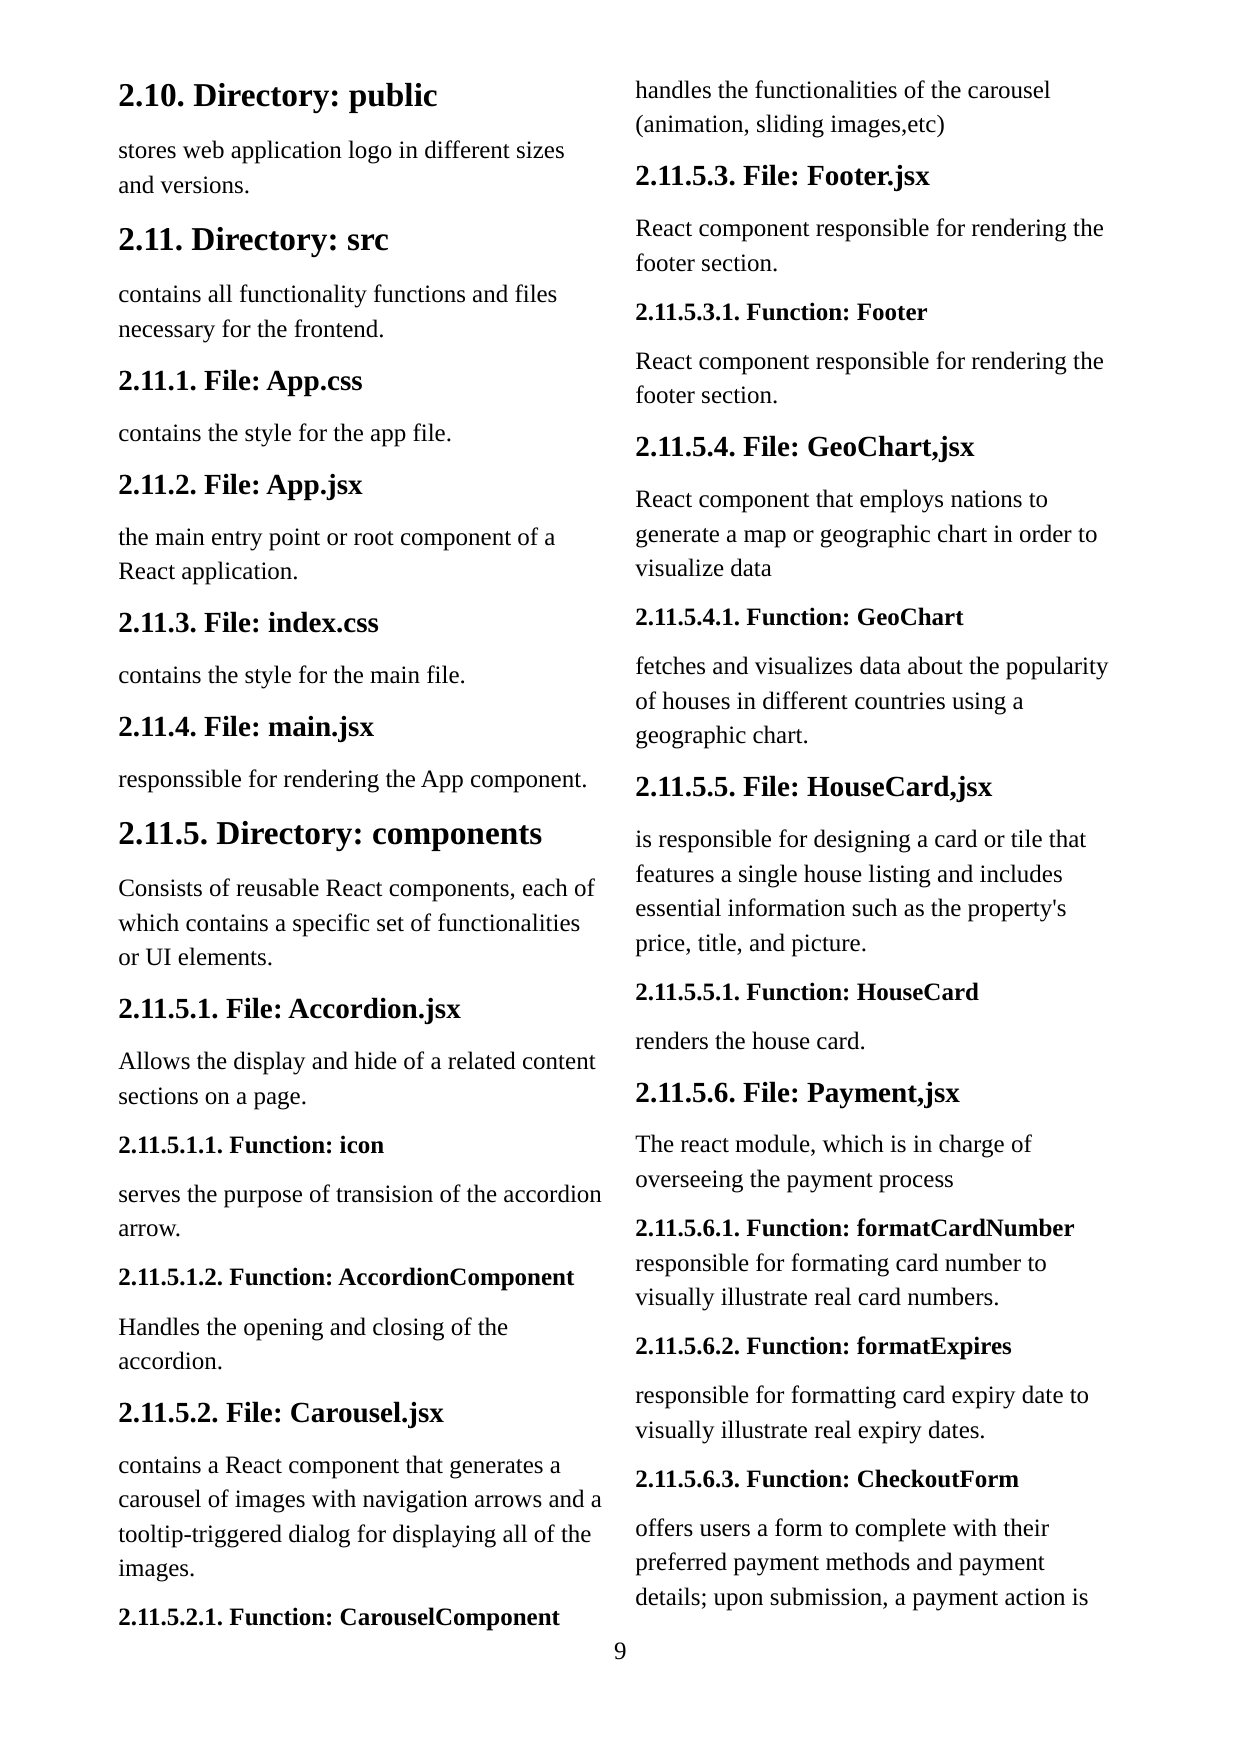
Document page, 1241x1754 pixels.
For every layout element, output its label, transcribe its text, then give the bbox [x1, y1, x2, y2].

text 2.11.5.1.1. Function: icon [118, 1130, 605, 1159]
text responsible for formatting card expiry date to visually illustrate real expiry dates. [635, 1380, 1122, 1443]
text 2.11.5.6. File: Payment,jsx [635, 1075, 1122, 1108]
text renders the house card. [635, 1026, 1122, 1054]
text the main entry point or root component of a React application. [118, 522, 605, 585]
text responssible for rendering the App component. [118, 764, 605, 793]
text offers users a form to complete with their preferred payment methods and payment details; upon submission, a payment action is [635, 1513, 1122, 1611]
text 2.10. Directory: public [118, 75, 605, 113]
text 2.11.5.5.1. Function: HouseCard [635, 977, 1122, 1005]
text contains a React component that generates a carousel of images with navigation arrows and a tooltip-triggered dialog for displaying all of the images. [118, 1450, 605, 1582]
text serves the purpose of transision of the accordion arrow. [118, 1179, 605, 1242]
text fetches and visualizes data about the popularity of houses in different countries using a geographic chart. [635, 651, 1122, 749]
text 2.11.5.6.3. Function: CheckoutForm [635, 1464, 1122, 1492]
text 2.11.5.6.1. Function: formatCardNumber responsible for formating card number to visually illustrate real card numbers. [635, 1213, 1122, 1311]
text The react module, which is in charge of overseeing the payment process [635, 1129, 1122, 1193]
text 2.11.4. File: main.jsx [118, 709, 605, 743]
text Handles the opening and closing of the accordion. [118, 1312, 605, 1375]
text 2.11. Directory: src [118, 219, 605, 257]
text 2.11.5.4. File: GeoChart,jsx [635, 429, 1122, 463]
text 2.11.5.2. File: Carousel.jsx [118, 1395, 605, 1429]
text Allows the display and hide of a related content sections on a page. [118, 1046, 605, 1109]
text 2.11.5.1.2. Function: AccordionComponent [118, 1262, 605, 1291]
text 2.11.5.3.1. Function: Footer [635, 297, 1122, 326]
text 2.11.1. File: App.css [118, 363, 605, 397]
text React component that employs nations to generate a map or geographic chart in order to visualize data [635, 484, 1122, 582]
text 2.11.5.1. File: Accordion.jsx [118, 992, 605, 1025]
text contains the style for the main file. [118, 660, 605, 689]
text React component responsible for rendering the footer section. [635, 213, 1122, 277]
text 2.11.5.2.1. Function: CarouselComponent [118, 1602, 605, 1631]
text React component responsible for rendering the footer section. [635, 346, 1122, 409]
text is responsible for designing a card or tile that features a single house listing and includes essential information such as the property's price, title, and picture. [635, 824, 1122, 956]
text 2.11.5. Directory: components [118, 813, 605, 851]
text 2.11.5.4.1. Function: GeoChart [635, 602, 1122, 631]
text Consists of reusable React components, each of which contains a specific set of functionalities or UI elements. [118, 873, 605, 971]
text 2.11.5.3. File: Footer.jsx [635, 158, 1122, 192]
text 2.11.3. File: index.css [118, 605, 605, 639]
text 2.11.5.6.2. Function: formatExpires [635, 1331, 1122, 1360]
text 2.11.5.5. File: HouseCard,jsx [635, 769, 1122, 803]
text contains the style for the app file. [118, 418, 605, 447]
text handles the functionalities of the carousel (animation, sliding images,etc) [635, 75, 1122, 138]
text 2.11.2. File: App.jsx [118, 467, 605, 501]
text stores web application logo in different sizes and versions. [118, 136, 605, 199]
text contains all functionality functions and files necessary for the frontend. [118, 279, 605, 343]
